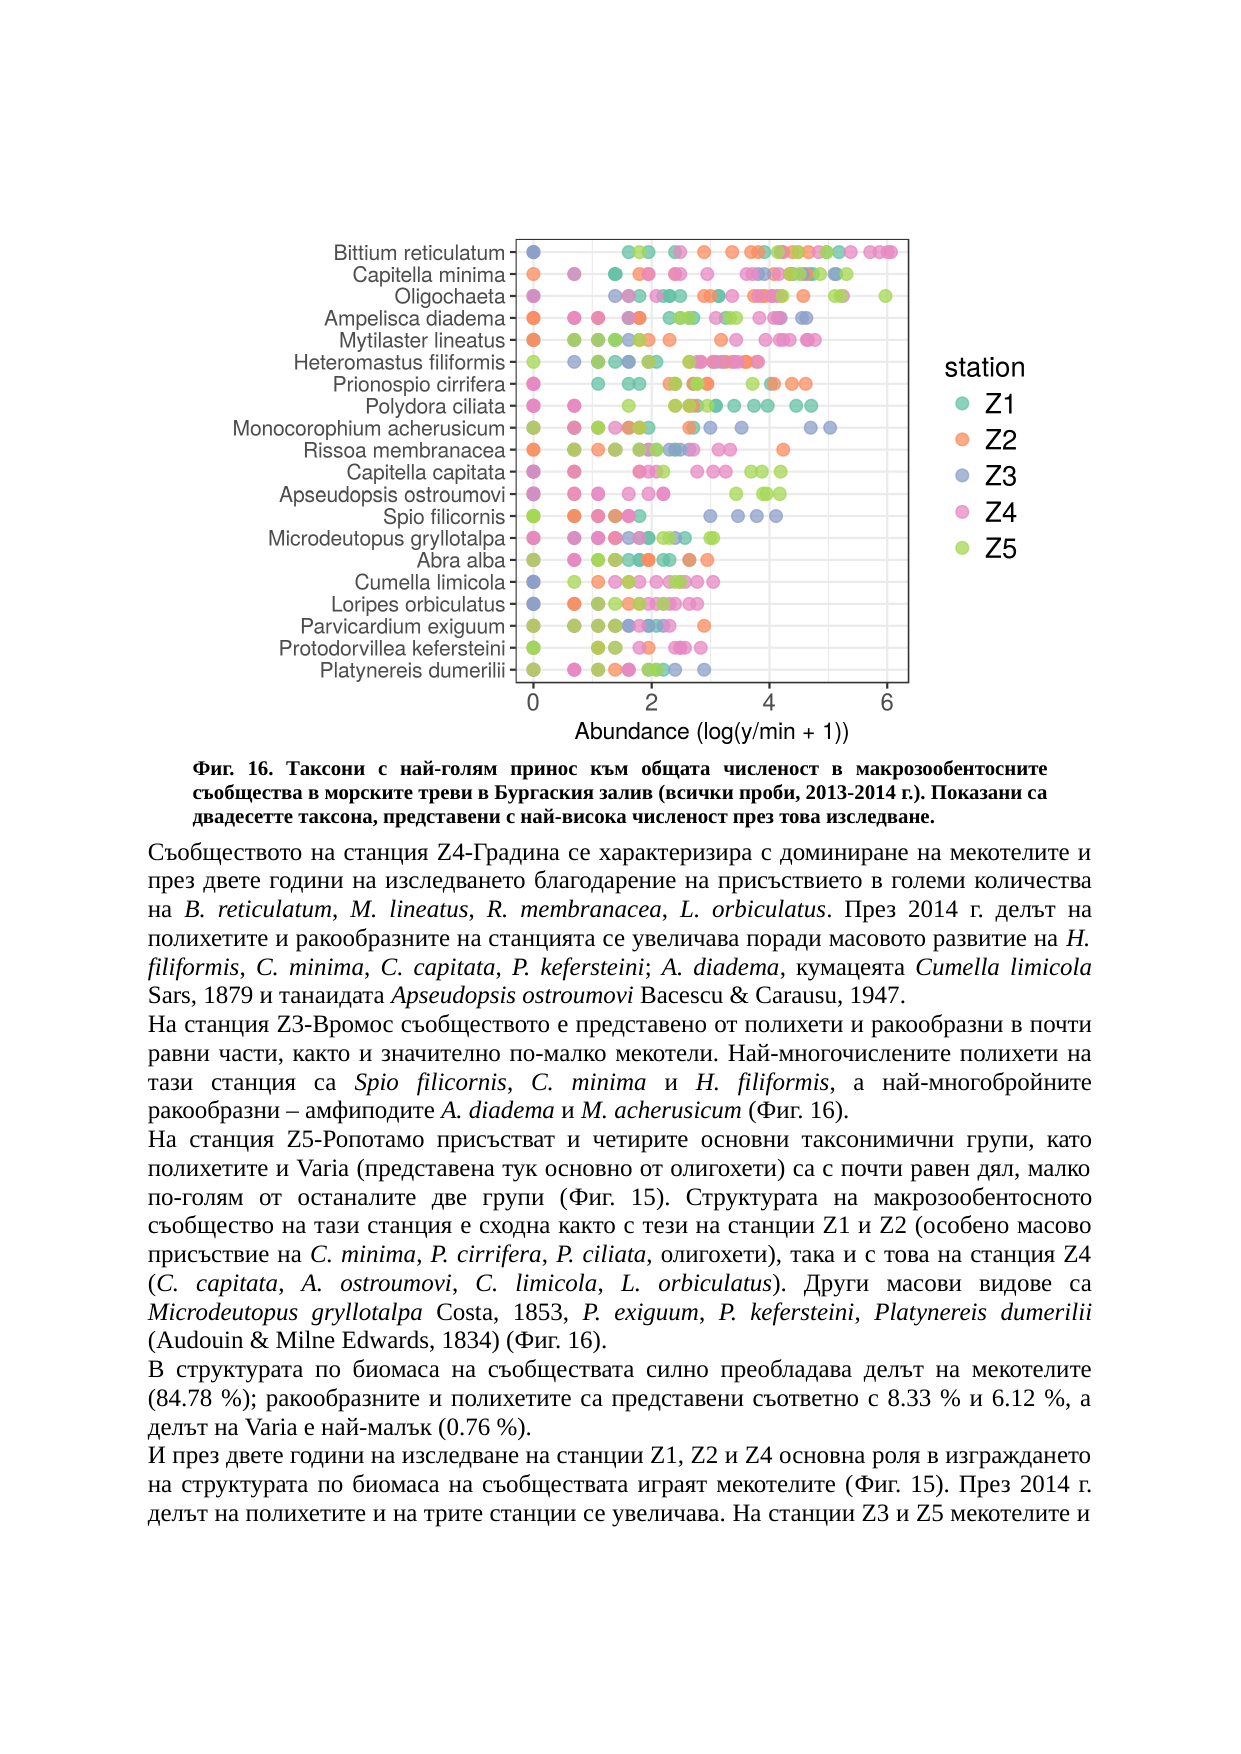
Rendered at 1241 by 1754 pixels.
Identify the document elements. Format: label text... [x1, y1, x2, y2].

text И през двете години на изследване на станции Z1, Z2 и Z4 основна роля в изграждането на структурата по биомаса на съобществата играят мекотелите (Фиг. 15). През 2014 г. делът на полихетите и на трите станции се увеличава. На станции Z3 и Z5 мекотелите и [148, 1441, 1093, 1527]
text Съобществото на станция Z4-Градина се характеризира с доминиране на мекотелите и през двете години на изследването благодарение на присъствието в големи количества на B. reticulatum, M. lineatus, R. membranacea, L. orbiculatus. През 2014 г. делът на полихетите и ракообразните на станцията се увеличава поради масовото развитие на H. filiformis, C. minima, C. capitata, P. kefersteini; A. diadema, кумацеята Cumella limicola Sars, 1879 и танаидата Apseudopsis ostroumovi Bacescu & Carausu, 1947. [148, 207, 1093, 1009]
picture [192, 227, 1049, 756]
text На станция Z5-Ропотамо присъстват и четирите основни таксонимични групи, като полихетите и Varia (представена тук основно от олигохети) са с почти равен дял, малко по-голям от останалите две групи (Фиг. 15). Структурата на макрозообентосното съобщество на тази станция е сходна както с тези на станции Z1 и Z2 (особено масово присъствие на C. minima, P. cirrifera, P. ciliata, олигохети), така и с това на станция Z4 (C. capitata, A. ostroumovi, C. limicola, L. orbiculatus). Други масови видове са Microdeutopus gryllotalpa Costa, 1853, P. exiguum, P. kefersteini, Platynereis dumerilii (Audouin & Milne Edwards, 1834) (Фиг. 16). [148, 1124, 1093, 1354]
text В структурата по биомаса на съобществата силно преобладава делът на мекотелите (84.78 %); ракообразните и полихетите са представени съответно с 8.33 % и 6.12 %, а делът на Varia е най-малък (0.76 %). [148, 1354, 1093, 1441]
text Фиг. 16. Таксони с най-голям принос към общата численост в макрозообентосните съобщества в морските треви в Бургаския залив (всички проби, 2013-2014 г.). Показани са двадесетте таксона, представени с най-висока численост през това изследване. [192, 756, 1048, 828]
text На станция Z3-Вромос съобществото е представено от полихети и ракообразни в почти равни части, както и значително по-малко мекотели. Най-многочислените полихети на тази станция са Spio filicornis, C. minima и H. filiformis, а най-многобройните ракообразни – амфиподите A. diadema и M. acherusicum (Фиг. 16). [148, 1009, 1093, 1124]
